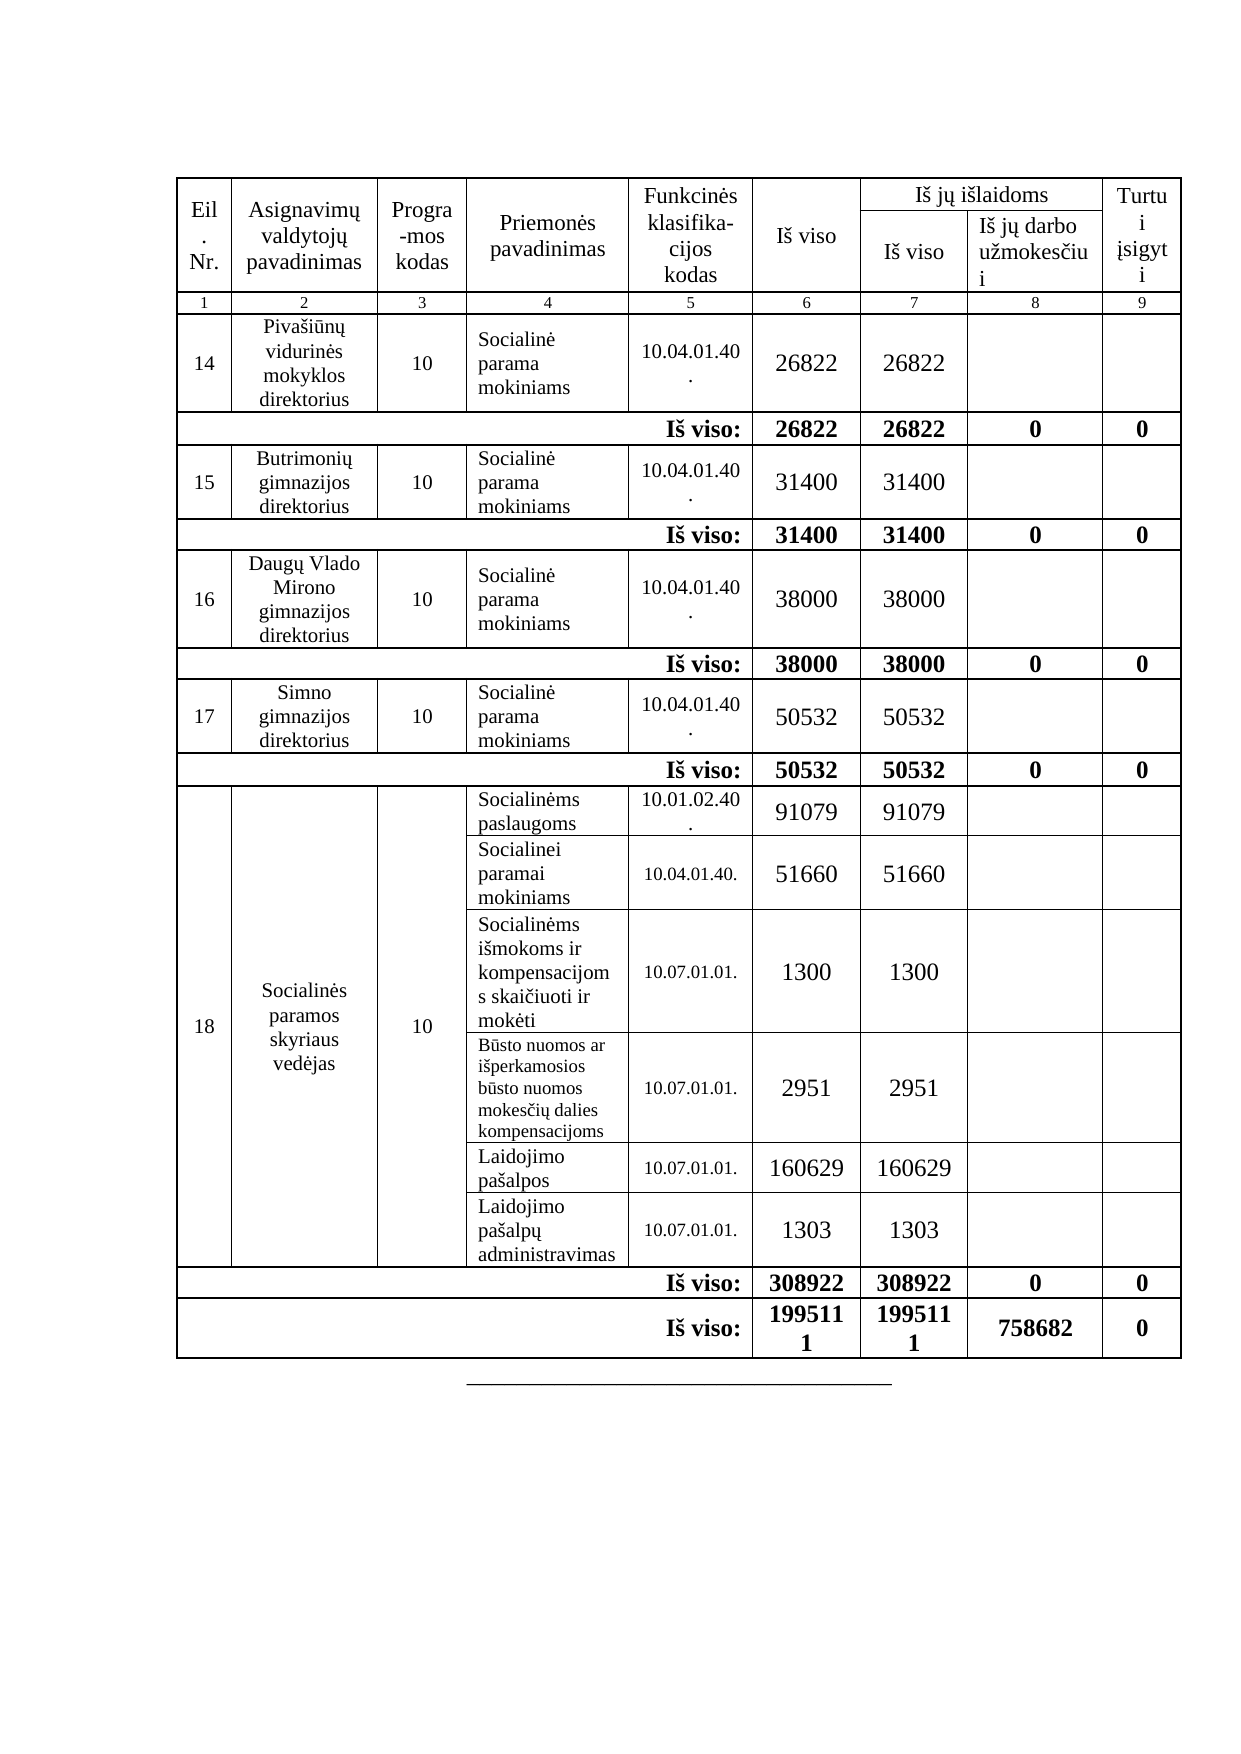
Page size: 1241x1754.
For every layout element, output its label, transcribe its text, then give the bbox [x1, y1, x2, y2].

table_cell 15 [178, 446, 231, 518]
table_cell [1103, 1033, 1180, 1142]
table_cell 1300 [861, 910, 967, 1032]
table_header Asignavimų valdytojų pavadinimas [232, 179, 377, 291]
table_cell Socialinė parama mokiniams [467, 551, 628, 647]
table_header Priemonės pavadinimas [467, 179, 628, 291]
table_cell 2 [232, 293, 377, 312]
table_cell 0 [968, 754, 1102, 785]
table_cell Iš viso: [178, 520, 752, 549]
table_cell [1103, 836, 1180, 909]
table_cell 18 [178, 787, 231, 1266]
table_cell 10.01.02.40. [629, 787, 752, 835]
table_cell 26822 [753, 413, 860, 443]
table_cell [1103, 1143, 1180, 1192]
table_cell 26822 [753, 315, 860, 411]
table_cell 10.04.01.40. [629, 315, 752, 411]
table_cell 1303 [861, 1193, 967, 1266]
table_cell 14 [178, 315, 231, 411]
table_cell 26822 [861, 413, 967, 443]
table_cell 0 [1103, 1299, 1180, 1357]
table_cell [968, 910, 1102, 1032]
table_header Progra-mos kodas [378, 179, 466, 291]
table_cell 0 [1103, 649, 1180, 678]
table_cell 1 [178, 293, 231, 312]
table_cell Butrimonių gimnazijos direktorius [232, 446, 377, 518]
table_cell 51660 [753, 836, 860, 909]
table_cell [968, 680, 1102, 752]
table_cell 38000 [861, 649, 967, 678]
table_cell [968, 1033, 1102, 1142]
table_cell 10 [378, 787, 466, 1266]
table_cell 0 [1103, 1268, 1180, 1297]
table_cell Būsto nuomos ar išperkamosios būsto nuomos mokesčių dalies kompensacijoms [467, 1033, 628, 1142]
table_cell 9 [1103, 293, 1180, 312]
table_cell Iš jų darbo užmokesčiui [968, 211, 1102, 291]
table_header Iš viso [753, 179, 860, 291]
table_cell 38000 [861, 551, 967, 647]
table_cell 50532 [861, 680, 967, 752]
table_cell Socialinės paramos skyriaus vedėjas [232, 787, 377, 1266]
table_cell 1995111 [753, 1299, 860, 1357]
table_cell Socialinei paramai mokiniams [467, 836, 628, 909]
table_cell 0 [1103, 520, 1180, 549]
table_cell 160629 [753, 1143, 860, 1192]
table_cell 0 [968, 413, 1102, 443]
table_cell Laidojimo pašalpos [467, 1143, 628, 1192]
table_cell 31400 [753, 520, 860, 549]
table_cell 7 [861, 293, 967, 312]
table_cell 10.07.01.01. [629, 1143, 752, 1192]
table_cell 10 [378, 446, 466, 518]
table_cell [1103, 1193, 1180, 1266]
table_cell Laidojimo pašalpų administravimas [467, 1193, 628, 1266]
table_cell 1995111 [861, 1299, 967, 1357]
table_cell 10 [378, 680, 466, 752]
table_cell 2951 [861, 1033, 967, 1142]
table_cell Daugų Vlado Mirono gimnazijos direktorius [232, 551, 377, 647]
table_cell 10.07.01.01. [629, 910, 752, 1032]
table_cell Pivašiūnų vidurinės mokyklos direktorius [232, 315, 377, 411]
table_cell Socialinė parama mokiniams [467, 680, 628, 752]
table_cell Iš viso: [178, 1268, 752, 1297]
table_cell 50532 [861, 754, 967, 785]
table_cell 26822 [861, 315, 967, 411]
table_cell 17 [178, 680, 231, 752]
table_cell 1300 [753, 910, 860, 1032]
table_cell [1103, 551, 1180, 647]
table_cell 2951 [753, 1033, 860, 1142]
table_cell 51660 [861, 836, 967, 909]
table_cell 10.04.01.40. [629, 836, 752, 909]
table_cell Socialinė parama mokiniams [467, 315, 628, 411]
table_cell Simno gimnazijos direktorius [232, 680, 377, 752]
table_cell 758682 [968, 1299, 1102, 1357]
table_header Turtui įsigyti [1103, 179, 1180, 291]
table_cell [968, 1193, 1102, 1266]
text __________________________________ [177, 1359, 1181, 1387]
table_cell 38000 [753, 649, 860, 678]
table_cell 6 [753, 293, 860, 312]
table_cell [968, 1143, 1102, 1192]
table_cell 50532 [753, 754, 860, 785]
table_cell 8 [968, 293, 1102, 312]
table_cell Iš viso: [178, 413, 752, 443]
table_cell 10 [378, 551, 466, 647]
table_cell 16 [178, 551, 231, 647]
table_cell 5 [629, 293, 752, 312]
table_cell Iš viso: [178, 1299, 752, 1357]
table_cell [968, 446, 1102, 518]
table_cell [1103, 680, 1180, 752]
table_cell 0 [968, 1268, 1102, 1297]
table_cell Socialinėms išmokoms ir kompensacijoms skaičiuoti ir mokėti [467, 910, 628, 1032]
table_cell [968, 315, 1102, 411]
table_cell 31400 [861, 520, 967, 549]
table_cell 10.07.01.01. [629, 1193, 752, 1266]
table_cell 91079 [753, 787, 860, 835]
table_cell Socialinėms paslaugoms [467, 787, 628, 835]
table_cell Socialinė parama mokiniams [467, 446, 628, 518]
table_cell Iš viso [861, 211, 967, 291]
table_cell 91079 [861, 787, 967, 835]
table_cell [968, 551, 1102, 647]
table_cell 308922 [861, 1268, 967, 1297]
table_cell 10.04.01.40. [629, 551, 752, 647]
table_cell 160629 [861, 1143, 967, 1192]
table_cell 38000 [753, 551, 860, 647]
table_cell 0 [968, 520, 1102, 549]
table_cell Iš viso: [178, 754, 752, 785]
table_cell [968, 787, 1102, 835]
table_cell 0 [968, 649, 1102, 678]
table_cell 10.07.01.01. [629, 1033, 752, 1142]
table_cell 50532 [753, 680, 860, 752]
table_cell 308922 [753, 1268, 860, 1297]
table_cell [1103, 315, 1180, 411]
table_cell [1103, 910, 1180, 1032]
table_cell 31400 [753, 446, 860, 518]
table_cell 0 [1103, 754, 1180, 785]
table_cell 0 [1103, 413, 1180, 443]
table_cell 1303 [753, 1193, 860, 1266]
table_header Iš jų išlaidoms [861, 179, 1102, 210]
table_cell 10.04.01.40. [629, 680, 752, 752]
table_header Funkcinės klasifika-cijos kodas [629, 179, 752, 291]
table_cell 10 [378, 315, 466, 411]
table_cell Iš viso: [178, 649, 752, 678]
table_header Eil. Nr. [178, 179, 231, 291]
table_cell 10.04.01.40. [629, 446, 752, 518]
table_cell 3 [378, 293, 466, 312]
table_cell [968, 836, 1102, 909]
table_cell 4 [467, 293, 628, 312]
table_cell [1103, 787, 1180, 835]
table_cell 31400 [861, 446, 967, 518]
table_cell [1103, 446, 1180, 518]
